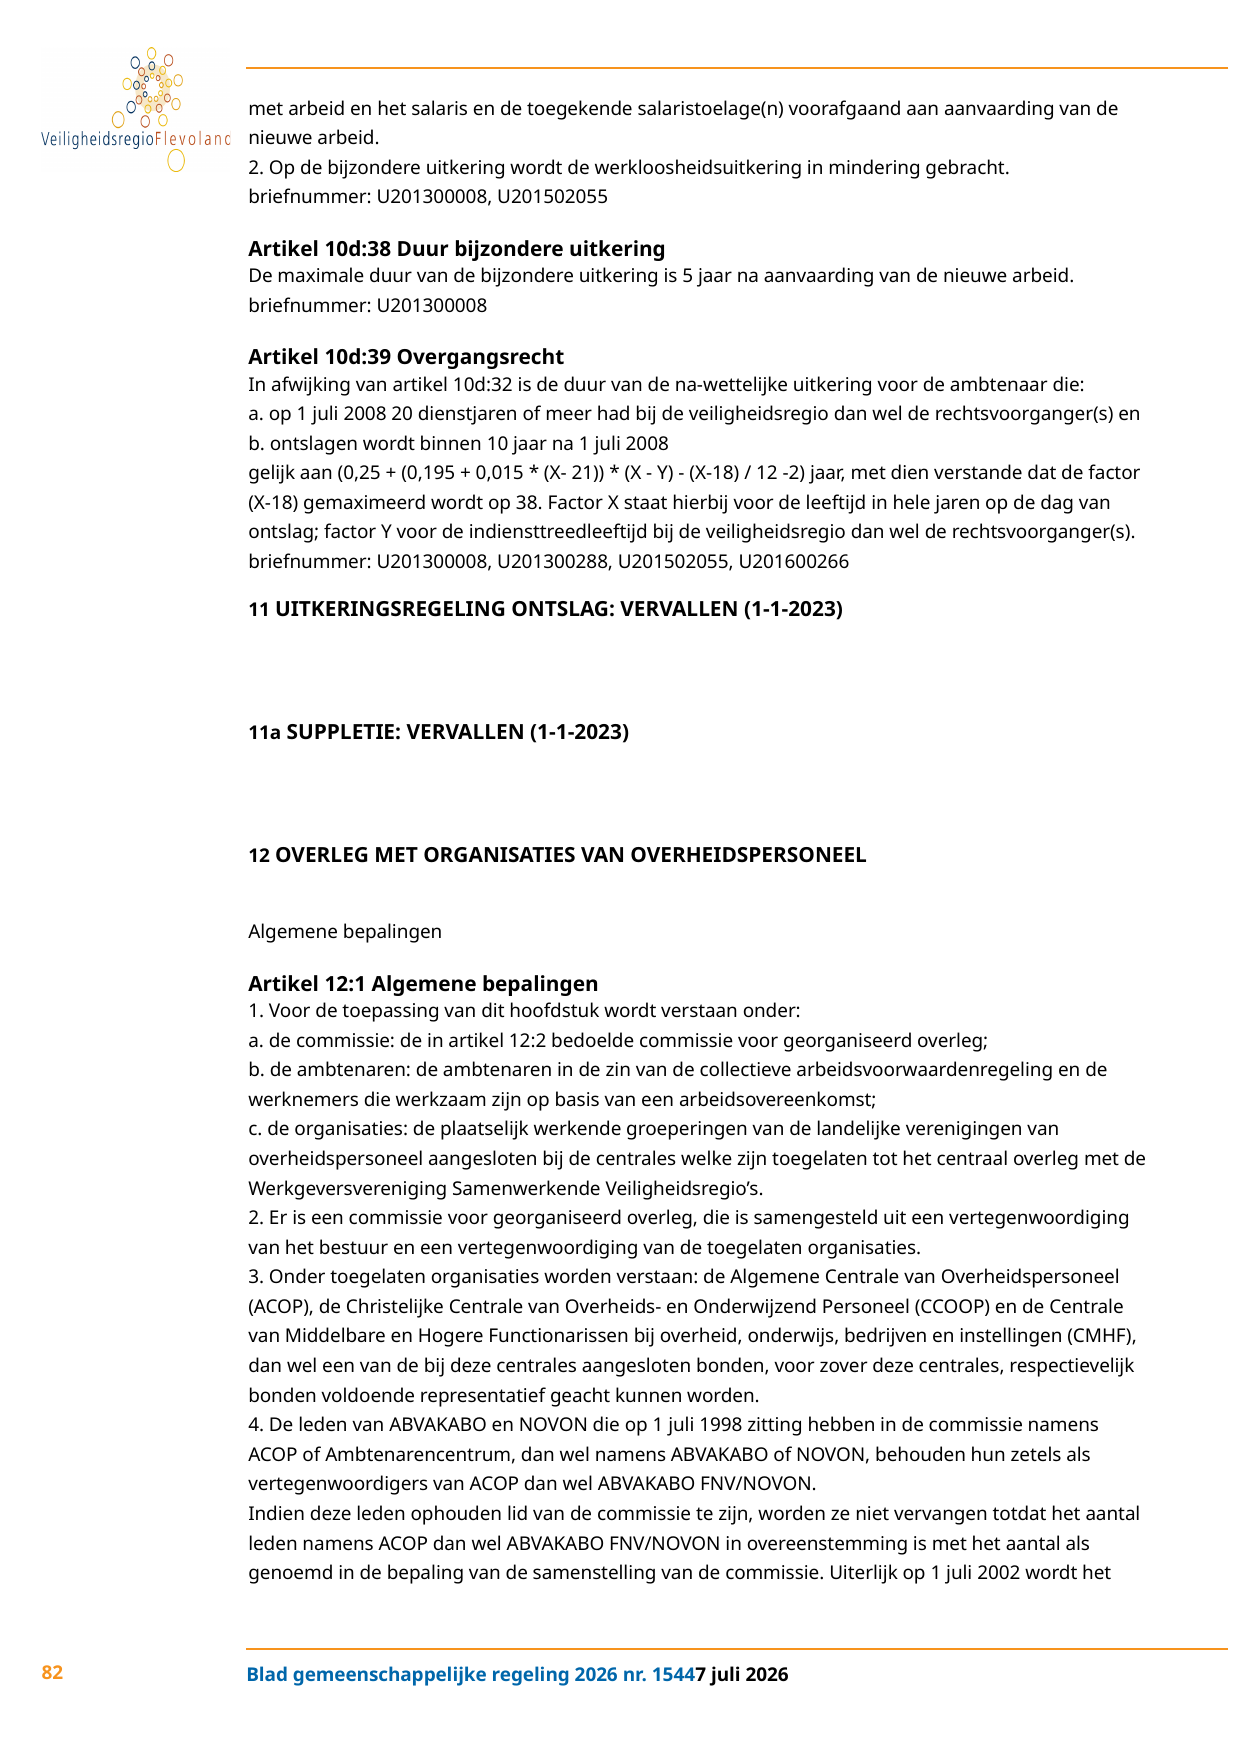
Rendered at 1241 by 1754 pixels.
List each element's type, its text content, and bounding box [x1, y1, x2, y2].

text 11a SUPPLETIE: VERVALLEN (1-1-2023) [248, 717, 1152, 746]
text a. op 1 juli 2008 20 dienstjaren of meer had bij de veiligheidsregio dan wel de rechtsvoorganger(s) en [248, 400, 1152, 426]
text b. de ambtenaren: de ambtenaren in de zin van de collectieve arbeidsvoorwaardenregeling en de werknemers die werkzaam zijn op basis van een arbeidsovereenkomst; [248, 1056, 1152, 1112]
text Indien deze leden ophouden lid van de commissie te zijn, worden ze niet vervangen totdat het aantal leden namens ACOP dan wel ABVAKABO FNV/NOVON in overeenstemming is met het aantal als genoemd in de bepaling van de samenstelling van de commissie. Uiterlijk op 1 juli 2002 wordt het [248, 1500, 1152, 1585]
text met arbeid en het salaris en de toegekende salaristoelage(n) voorafgaand aan aanvaarding van de nieuwe arbeid. [248, 95, 1152, 150]
text Artikel 10d:38 Duur bijzondere uitkering [248, 234, 1152, 262]
text 4. De leden van ABVAKABO en NOVON die op 1 juli 1998 zitting hebben in de commissie namens ACOP of Ambtenarencentrum, dan wel namens ABVAKABO of NOVON, behouden hun zetels als vertegenwoordigers van ACOP dan wel ABVAKABO FNV/NOVON. [248, 1411, 1152, 1496]
text b. ontslagen wordt binnen 10 jaar na 1 juli 2008 [248, 430, 1152, 456]
text In afwijking van artikel 10d:32 is de duur van de na-wettelijke uitkering voor de ambtenaar die: [248, 371, 1152, 397]
text briefnummer: U201300008, U201300288, U201502055, U201600266 [248, 548, 1152, 574]
text 1. Voor de toepassing van dit hoofdstuk wordt verstaan onder: [248, 997, 1152, 1023]
text 2. Op de bijzondere uitkering wordt de werkloosheidsuitkering in mindering gebracht. [248, 154, 1152, 180]
picture [41, 47, 231, 172]
text c. de organisaties: de plaatselijk werkende groeperingen van de landelijke verenigingen van overheidspersoneel aangesloten bij de centrales welke zijn toegelaten tot het centraal overleg met de Werkgeversvereniging Samenwerkende Veiligheidsregio’s. [248, 1116, 1152, 1200]
text a. de commissie: de in artikel 12:2 bedoelde commissie voor georganiseerd overleg; [248, 1027, 1152, 1052]
text briefnummer: U201300008, U201502055 [248, 183, 1152, 209]
text 3. Onder toegelaten organisaties worden verstaan: de Algemene Centrale van Overheidspersoneel (ACOP), de Christelijke Centrale van Overheids- en Onderwijzend Personeel (CCOOP) en de Centrale van Middelbare en Hogere Functionarissen bij overheid, onderwijs, bedrijven en instellingen (CMHF), dan wel een van de bij deze centrales aangesloten bonden, voor zover deze centrales, respectievelijk bonden voldoende representatief geacht kunnen worden. [248, 1263, 1152, 1407]
text briefnummer: U201300008 [248, 292, 1152, 318]
text 2. Er is een commissie voor georganiseerd overleg, die is samengesteld uit een vertegenwoordiging van het bestuur en een vertegenwoordiging van de toegelaten organisaties. [248, 1204, 1152, 1259]
text De maximale duur van de bijzondere uitkering is 5 jaar na aanvaarding van de nieuwe arbeid. [248, 262, 1152, 288]
text 12 OVERLEG MET ORGANISATIES VAN OVERHEIDSPERSONEEL [248, 841, 1152, 869]
text Algemene bepalingen [248, 918, 1152, 944]
text Artikel 10d:39 Overgangsrecht [248, 342, 1152, 371]
text 11 UITKERINGSREGELING ONTSLAG: VERVALLEN (1-1-2023) [248, 594, 1152, 622]
text gelijk aan (0,25 + (0,195 + 0,015 * (X- 21)) * (X - Y) - (X-18) / 12 -2) jaar, met dien verstande dat de factor (X-18) gemaximeerd wordt op 38. Factor X staat hierbij voor de leeftijd in hele jaren op de dag van ontslag; factor Y voor de indiensttreedleeftijd bij de veiligheidsregio dan wel de rechtsvoorganger(s). [248, 459, 1152, 544]
text Artikel 12:1 Algemene bepalingen [248, 969, 1152, 997]
